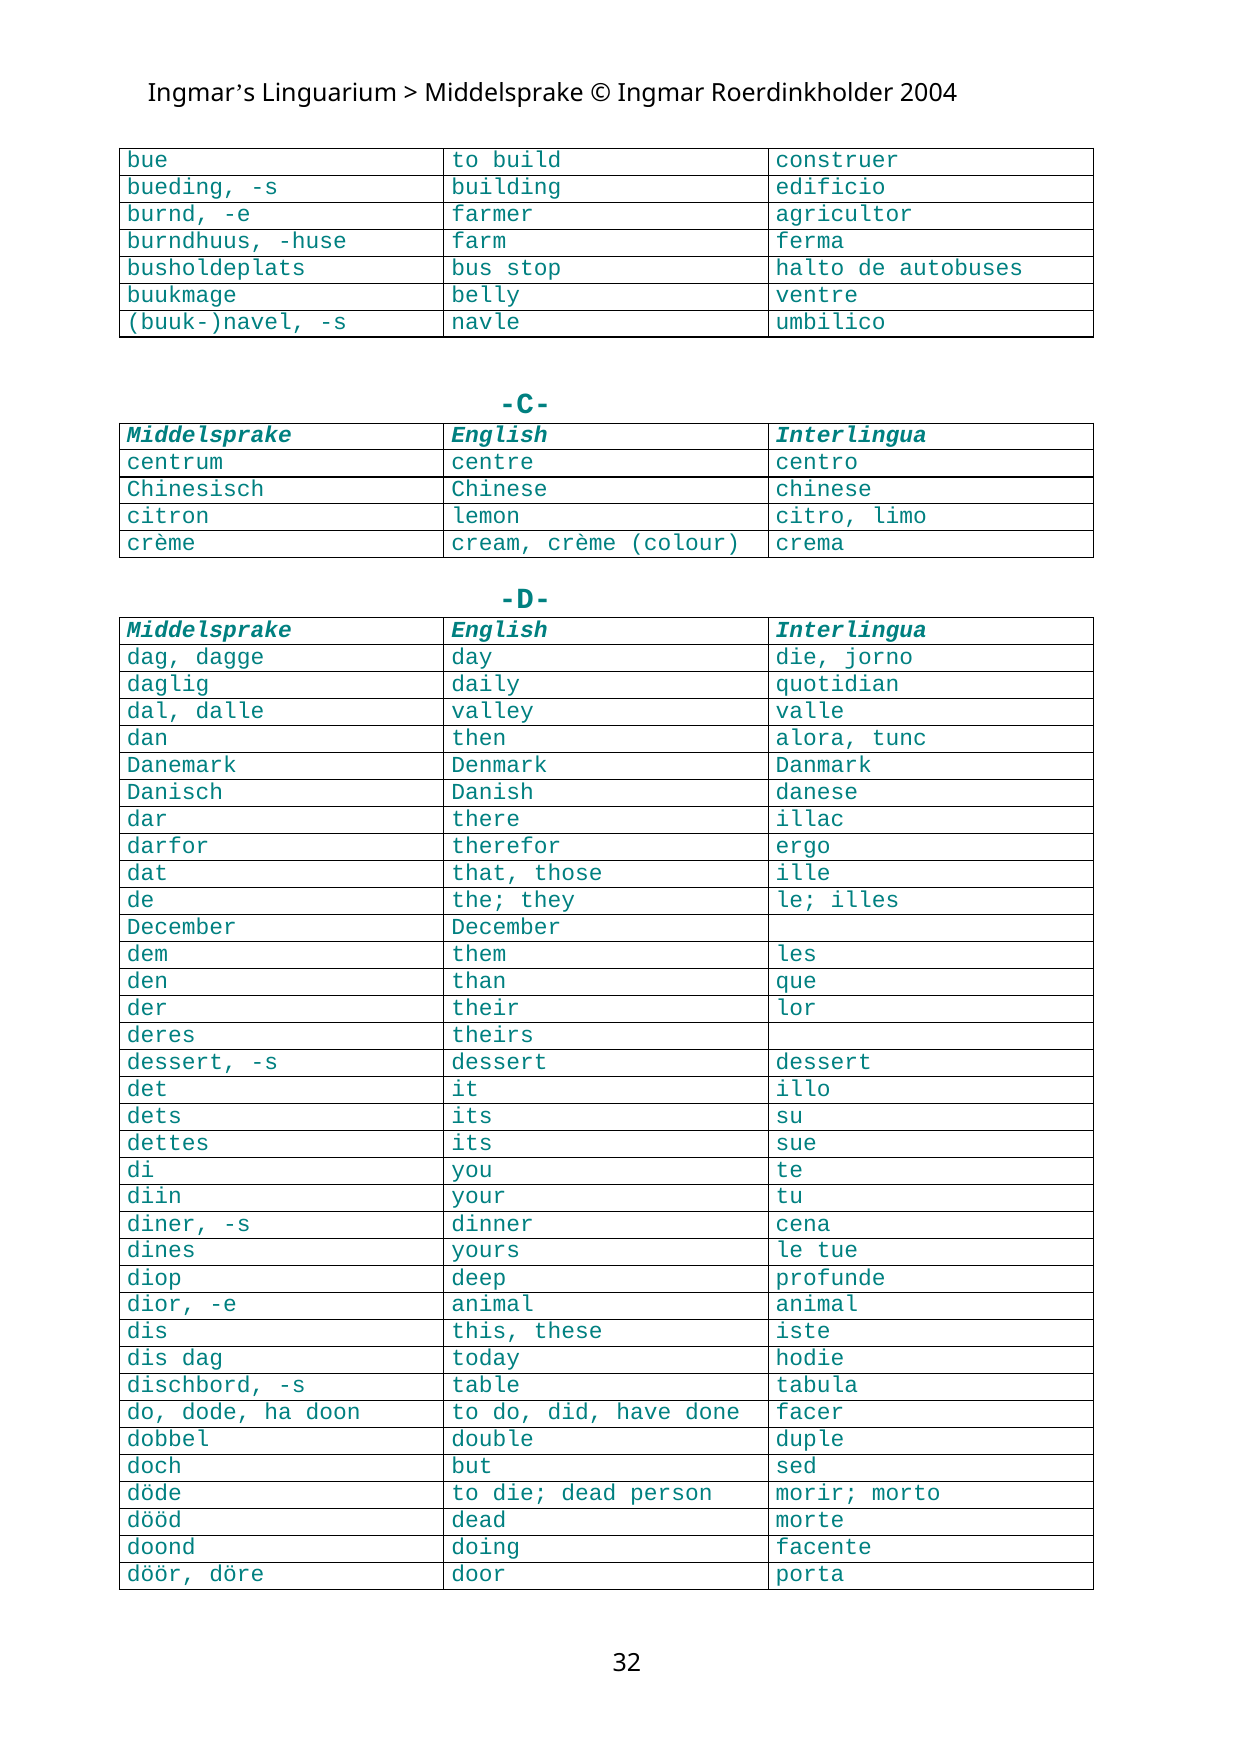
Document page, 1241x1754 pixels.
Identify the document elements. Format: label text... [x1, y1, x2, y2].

table_header Interlingua [769, 618, 1093, 644]
table_cell dis [120, 1320, 443, 1346]
table_cell dessert [769, 1050, 1093, 1076]
table_cell profunde [769, 1266, 1093, 1292]
table_cell diop [120, 1266, 443, 1292]
table_cell dischbord, -s [120, 1374, 443, 1400]
table_cell [769, 915, 1093, 941]
table_cell farm [444, 230, 768, 256]
table_cell than [444, 969, 768, 995]
table_cell the; they [444, 888, 768, 914]
table_cell their [444, 996, 768, 1022]
table_cell farmer [444, 203, 768, 228]
table_cell dat [120, 861, 443, 887]
table_cell illac [769, 807, 1093, 833]
table_cell morir; morto [769, 1482, 1093, 1508]
table_cell der [120, 996, 443, 1022]
table_cell day [444, 645, 768, 671]
table_cell que [769, 969, 1093, 995]
table_cell les [769, 942, 1093, 968]
table_cell December [120, 915, 443, 941]
table_cell dessert [444, 1050, 768, 1076]
table_cell duple [769, 1428, 1093, 1454]
table_cell there [444, 807, 768, 833]
table_cell le tue [769, 1239, 1093, 1265]
table_cell you [444, 1158, 768, 1184]
table_cell doing [444, 1536, 768, 1562]
table_header Middelsprake [120, 424, 443, 449]
table_cell navle [444, 311, 768, 336]
table_cell citro, limo [769, 504, 1093, 530]
table_header English [444, 424, 768, 449]
table_cell facente [769, 1536, 1093, 1562]
table_cell dal, dalle [120, 699, 443, 725]
table_cell double [444, 1428, 768, 1454]
table_cell agricultor [769, 203, 1093, 228]
table_cell dan [120, 726, 443, 752]
table_cell di [120, 1158, 443, 1184]
table_cell them [444, 942, 768, 968]
table_cell Denmark [444, 753, 768, 779]
table_cell theirs [444, 1023, 768, 1049]
table_cell ferma [769, 230, 1093, 256]
table_cell iste [769, 1320, 1093, 1346]
text -D- [127, 584, 1218, 617]
table_cell Danmark [769, 753, 1093, 779]
table_cell tabula [769, 1374, 1093, 1400]
table_cell burnd, -e [120, 203, 443, 228]
table_cell döör, döre [120, 1563, 443, 1588]
table_cell die, jorno [769, 645, 1093, 671]
table_cell deres [120, 1023, 443, 1049]
table_cell su [769, 1104, 1093, 1130]
table_cell daily [444, 672, 768, 698]
table_cell Chinese [444, 478, 768, 503]
table_cell dets [120, 1104, 443, 1130]
table_cell umbilico [769, 311, 1093, 336]
table_cell ventre [769, 284, 1093, 309]
table_cell to die; dead person [444, 1482, 768, 1508]
table_cell diin [120, 1185, 443, 1211]
table_cell bue [120, 149, 443, 174]
table_cell crème [120, 531, 443, 557]
table_cell dead [444, 1509, 768, 1534]
table_cell Chinesisch [120, 478, 443, 503]
table_cell sue [769, 1131, 1093, 1157]
table_cell ergo [769, 834, 1093, 860]
table_cell valley [444, 699, 768, 725]
table_cell hodie [769, 1347, 1093, 1373]
table_cell doond [120, 1536, 443, 1562]
table_cell busholdeplats [120, 257, 443, 282]
table_cell edificio [769, 176, 1093, 202]
table_cell dettes [120, 1131, 443, 1157]
table_cell tu [769, 1185, 1093, 1211]
table_cell Danemark [120, 753, 443, 779]
table_cell therefor [444, 834, 768, 860]
table_cell its [444, 1131, 768, 1157]
table_cell centrum [120, 450, 443, 476]
table_cell centro [769, 450, 1093, 476]
table_cell halto de autobuses [769, 257, 1093, 282]
table_cell centre [444, 450, 768, 476]
table_cell door [444, 1563, 768, 1588]
table_cell illo [769, 1077, 1093, 1103]
table_cell det [120, 1077, 443, 1103]
table_cell quotidian [769, 672, 1093, 698]
table_cell lemon [444, 504, 768, 530]
table_cell deep [444, 1266, 768, 1292]
table_cell table [444, 1374, 768, 1400]
table_cell dessert, -s [120, 1050, 443, 1076]
table_cell dem [120, 942, 443, 968]
table_cell daglig [120, 672, 443, 698]
table_cell citron [120, 504, 443, 530]
table_cell belly [444, 284, 768, 309]
table_cell animal [769, 1293, 1093, 1319]
table_cell chinese [769, 478, 1093, 503]
table_cell buukmage [120, 284, 443, 309]
table_cell alora, tunc [769, 726, 1093, 752]
table_header Interlingua [769, 424, 1093, 449]
table_cell dior, -e [120, 1293, 443, 1319]
table_cell your [444, 1185, 768, 1211]
table_cell building [444, 176, 768, 202]
text -C- [127, 389, 1218, 422]
table_cell bus stop [444, 257, 768, 282]
table_cell darfor [120, 834, 443, 860]
table_cell this, these [444, 1320, 768, 1346]
table_cell that, those [444, 861, 768, 887]
table_cell December [444, 915, 768, 941]
table_cell cream, crème (colour) [444, 531, 768, 557]
table_cell cena [769, 1212, 1093, 1238]
table_cell de [120, 888, 443, 914]
table_cell morte [769, 1509, 1093, 1534]
table_cell yours [444, 1239, 768, 1265]
table_cell dis dag [120, 1347, 443, 1373]
table_cell porta [769, 1563, 1093, 1588]
table_cell construer [769, 149, 1093, 174]
table_cell te [769, 1158, 1093, 1184]
table_cell it [444, 1077, 768, 1103]
table_cell [769, 1023, 1093, 1049]
table_header Middelsprake [120, 618, 443, 644]
table_cell its [444, 1104, 768, 1130]
table_cell to build [444, 149, 768, 174]
table_cell den [120, 969, 443, 995]
table_header English [444, 618, 768, 644]
table_cell danese [769, 780, 1093, 806]
table_cell sed [769, 1455, 1093, 1481]
table_cell dag, dagge [120, 645, 443, 671]
table_cell dinner [444, 1212, 768, 1238]
table_cell doch [120, 1455, 443, 1481]
table_cell to do, did, have done [444, 1401, 768, 1427]
table_cell crema [769, 531, 1093, 557]
table_cell Danish [444, 780, 768, 806]
table_cell (buuk-)navel, -s [120, 311, 443, 336]
table_cell ille [769, 861, 1093, 887]
table_cell diner, -s [120, 1212, 443, 1238]
table_cell dobbel [120, 1428, 443, 1454]
table_cell but [444, 1455, 768, 1481]
table_cell lor [769, 996, 1093, 1022]
table_cell today [444, 1347, 768, 1373]
table_cell then [444, 726, 768, 752]
table_cell animal [444, 1293, 768, 1319]
table_cell bueding, -s [120, 176, 443, 202]
table_cell valle [769, 699, 1093, 725]
table_cell burndhuus, -huse [120, 230, 443, 256]
table_cell dar [120, 807, 443, 833]
table_cell dines [120, 1239, 443, 1265]
table_cell dööd [120, 1509, 443, 1534]
table_cell Danisch [120, 780, 443, 806]
table_cell le; illes [769, 888, 1093, 914]
table_cell döde [120, 1482, 443, 1508]
table_cell facer [769, 1401, 1093, 1427]
table_cell do, dode, ha doon [120, 1401, 443, 1427]
